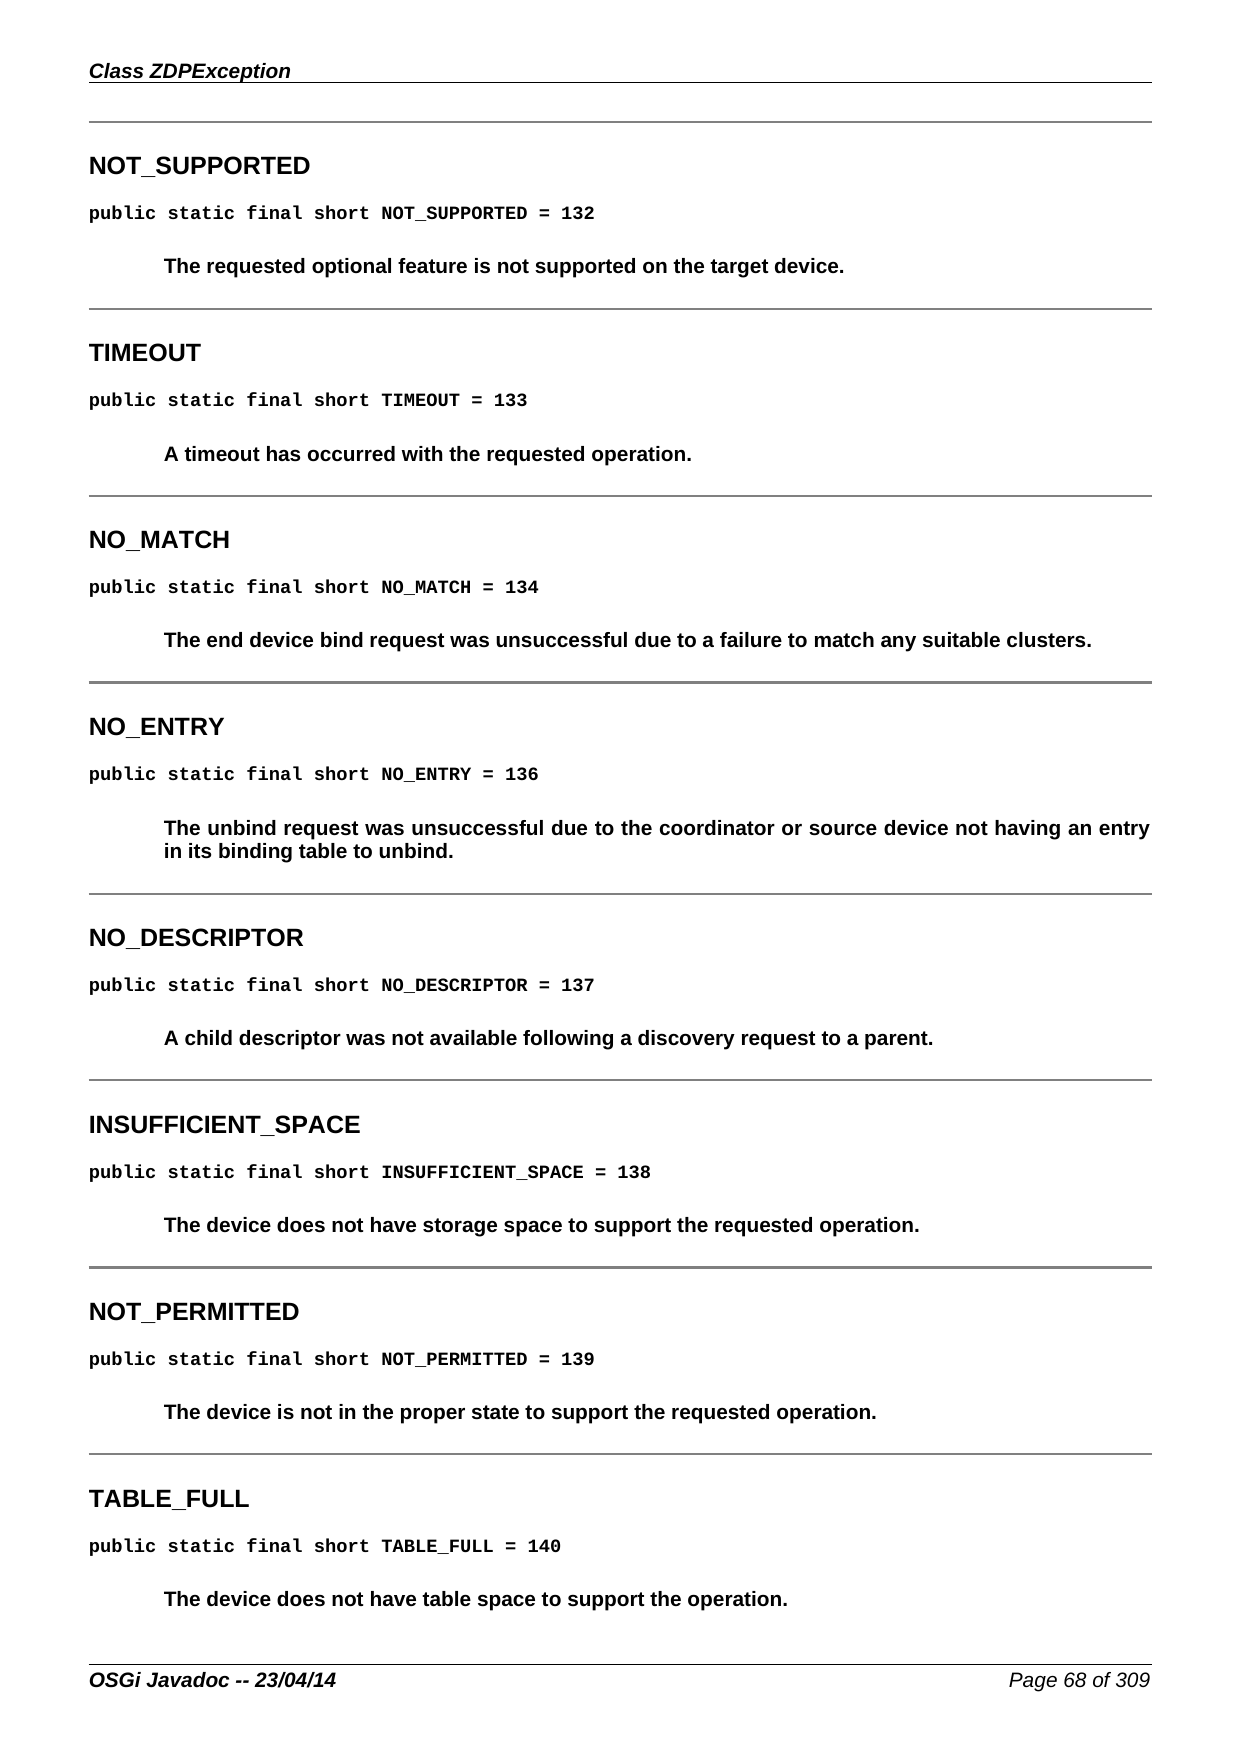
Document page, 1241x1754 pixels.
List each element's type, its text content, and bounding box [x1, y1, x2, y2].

subtitle INSUFFICIENT_SPACE [88, 1110, 1152, 1139]
text public static final short TIMEOUT = 133 [88, 391, 1152, 412]
subtitle NOT_PERMITTED [88, 1297, 1152, 1326]
text The unbind request was unsuccessful due to the coordinator or source device not having an entry in its binding table to unbind. [163, 815, 1152, 863]
text The device does not have table space to support the operation. [163, 1587, 1152, 1611]
text public static final short NO_ENTRY = 136 [88, 765, 1152, 786]
text public static final short INSUFFICIENT_SPACE = 138 [88, 1163, 1152, 1184]
text The device does not have storage space to support the requested operation. [163, 1213, 1152, 1237]
text A timeout has occurred with the requested operation. [163, 441, 1152, 465]
subtitle TABLE_FULL [88, 1484, 1152, 1513]
subtitle TIMEOUT [88, 338, 1152, 367]
subtitle NO_DESCRIPTOR [88, 923, 1152, 952]
text The end device bind request was unsuccessful due to a failure to match any suitable clusters. [163, 628, 1152, 652]
text public static final short NO_MATCH = 134 [88, 578, 1152, 599]
text public static final short NO_DESCRIPTOR = 137 [88, 976, 1152, 997]
text public static final short NOT_PERMITTED = 139 [88, 1350, 1152, 1371]
text The device is not in the proper state to support the requested operation. [163, 1400, 1152, 1424]
text public static final short TABLE_FULL = 140 [88, 1537, 1152, 1558]
text The requested optional feature is not supported on the target device. [163, 254, 1152, 278]
subtitle NO_MATCH [88, 525, 1152, 554]
subtitle NOT_SUPPORTED [88, 151, 1152, 180]
text A child descriptor was not available following a discovery request to a parent. [163, 1026, 1152, 1050]
text public static final short NOT_SUPPORTED = 132 [88, 204, 1152, 225]
subtitle NO_ENTRY [88, 712, 1152, 741]
